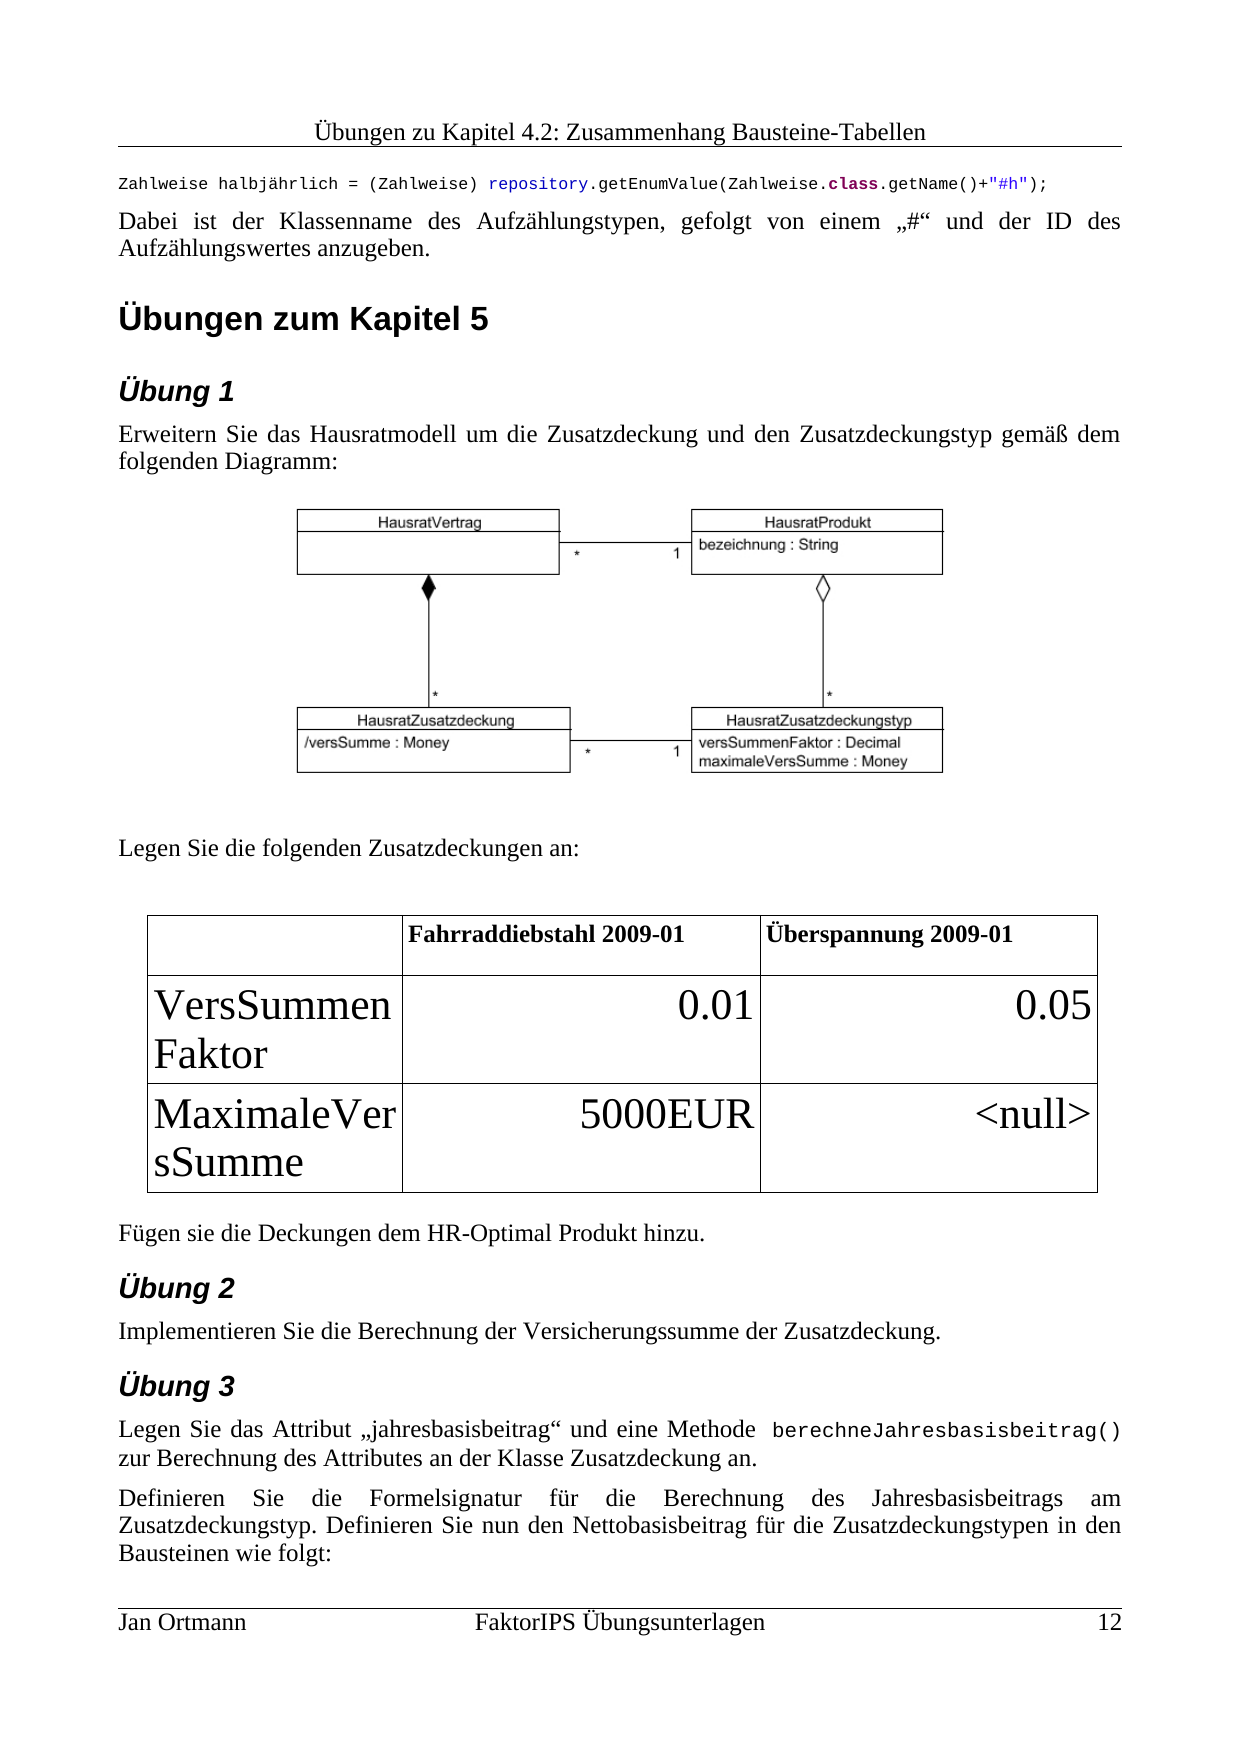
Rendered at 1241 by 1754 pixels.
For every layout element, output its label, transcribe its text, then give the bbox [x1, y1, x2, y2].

picture [275, 487, 965, 795]
text Definieren Sie die Formelsignatur für die Berechnung des Jahresbasisbeitrags am Zusatzdeckungstyp. Definieren Sie nun den Nettobasisbeitrag für die Zusatzdeckungstypen in den Bausteinen wie folgt: [118, 1484, 1122, 1567]
subtitle Übung 1 [118, 375, 1122, 407]
text Legen Sie das Attribut „jahresbasisbeitrag“ und eine Methode berechneJahresbasisbeitrag() zur Berechnung des Attributes an der Klasse Zusatzdeckung an. [118, 1415, 1122, 1471]
table_header Fahrraddiebstahl 2009-01 [403, 916, 760, 975]
text Fügen sie die Deckungen dem HR-Optimal Produkt hinzu. [118, 1219, 1122, 1247]
table_header [148, 916, 402, 975]
table_cell VersSummenFaktor [148, 976, 402, 1083]
table_cell 0.05 [761, 976, 1097, 1083]
text Erweitern Sie das Hausratmodell um die Zusatzdeckung und den Zusatzdeckungstyp gemäß dem folgenden Diagramm: [118, 420, 1122, 475]
text Implementieren Sie die Berechnung der Versicherungssumme der Zusatzdeckung. [118, 1317, 1122, 1345]
subtitle Übung 3 [118, 1370, 1122, 1403]
table_cell <null> [761, 1084, 1097, 1192]
subtitle Übung 2 [118, 1272, 1122, 1305]
table_cell 5000EUR [403, 1084, 760, 1192]
text Dabei ist der Klassenname des Aufzählungstypen, gefolgt von einem „#“ und der ID des Aufzählungswertes anzugeben. [118, 207, 1122, 262]
table_cell 0.01 [403, 976, 760, 1083]
text Legen Sie die folgenden Zusatzdeckungen an: [118, 834, 1122, 862]
table_cell MaximaleVersSumme [148, 1084, 402, 1192]
subtitle Übungen zum Kapitel 5 [118, 300, 1122, 337]
table_header Überspannung 2009-01 [761, 916, 1097, 975]
text Zahlweise halbjährlich = (Zahlweise) repository.getEnumValue(Zahlweise.class.getName()+"#h"); [118, 175, 1122, 194]
